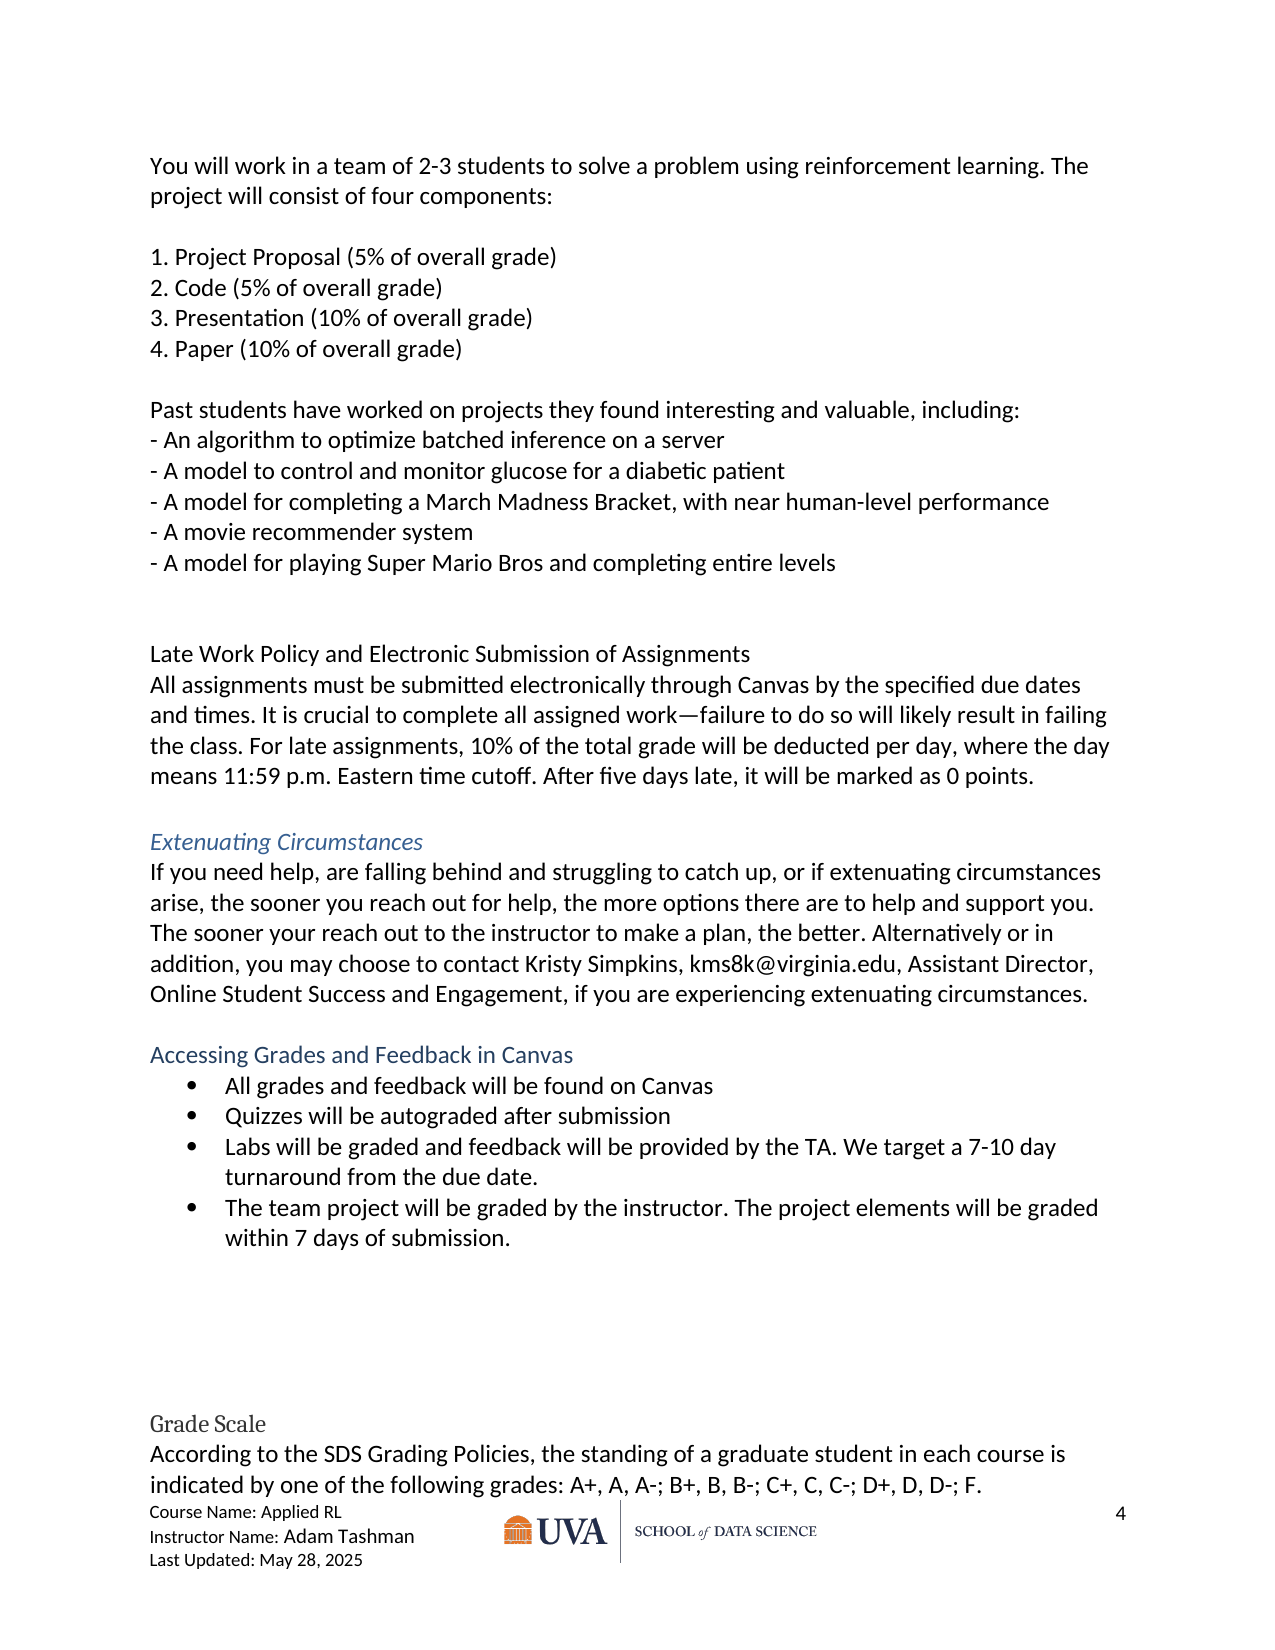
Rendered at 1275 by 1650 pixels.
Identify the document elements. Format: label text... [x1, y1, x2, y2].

text Past students have worked on projects they found interesting and valuable, including: - An algorithm to optimize batched inference on a server [150, 394, 1125, 455]
text - A model for playing Super Mario Bros and completing entire levels [150, 547, 1125, 577]
list Quizzes will be autograded after submission [187, 1100, 1125, 1131]
text - A model to control and monitor glucose for a diabetic patient [150, 455, 1125, 486]
list All grades and feedback will be found on Canvas [187, 1070, 1125, 1100]
text 1. Project Proposal (5% of overall grade) [150, 242, 1125, 272]
text - A model for completing a March Madness Bracket, with near human-level performance [150, 486, 1125, 516]
list The team project will be graded by the instructor. The project elements will be graded within 7 days of submission. [187, 1192, 1125, 1314]
subtitle Grade Scale [150, 1410, 1125, 1438]
text If you need help, are falling behind and struggling to catch up, or if extenuating circumstances arise, the sooner you reach out for help, the more options there are to help and support you. The sooner your reach out to the instructor to make a plan, the better. Alternatively or in addition, you may choose to contact Kristy Simpkins, kms8k@virginia.edu, Assistant Director, Online Student Success and Engagement, if you are experiencing extenuating circumstances. [150, 856, 1125, 1009]
list Labs will be graded and feedback will be provided by the TA. We target a 7-10 day turnaround from the due date. [187, 1131, 1125, 1192]
text According to the SDS Grading Policies, the standing of a graduate student in each course is indicated by one of the following grades: A+, A, A-; B+, B, B-; C+, C, C-; D+, D, D-; F. [150, 1438, 1125, 1499]
subtitle Extenuating Circumstances [150, 826, 1125, 856]
text 2. Code (5% of overall grade) [150, 272, 1125, 303]
picture [504, 1500, 817, 1563]
text 3. Presentation (10% of overall grade) [150, 303, 1125, 333]
text You will work in a team of 2-3 students to solve a problem using reinforcement learning. The project will consist of four components: [150, 150, 1125, 211]
text - A movie recommender system [150, 516, 1125, 547]
text Late Work Policy and Electronic Submission of Assignments [150, 638, 1125, 669]
text All assignments must be submitted electronically through Canvas by the specified due dates and times. It is crucial to complete all assigned work—failure to do so will likely result in failing the class. For late assignments, 10% of the total grade will be deducted per day, where the day means 11:59 p.m. Eastern time cutoff. After five days late, it will be marked as 0 points. [150, 669, 1125, 791]
text 4. Paper (10% of overall grade) [150, 333, 1125, 364]
text Accessing Grades and Feedback in Canvas [150, 1039, 1125, 1070]
